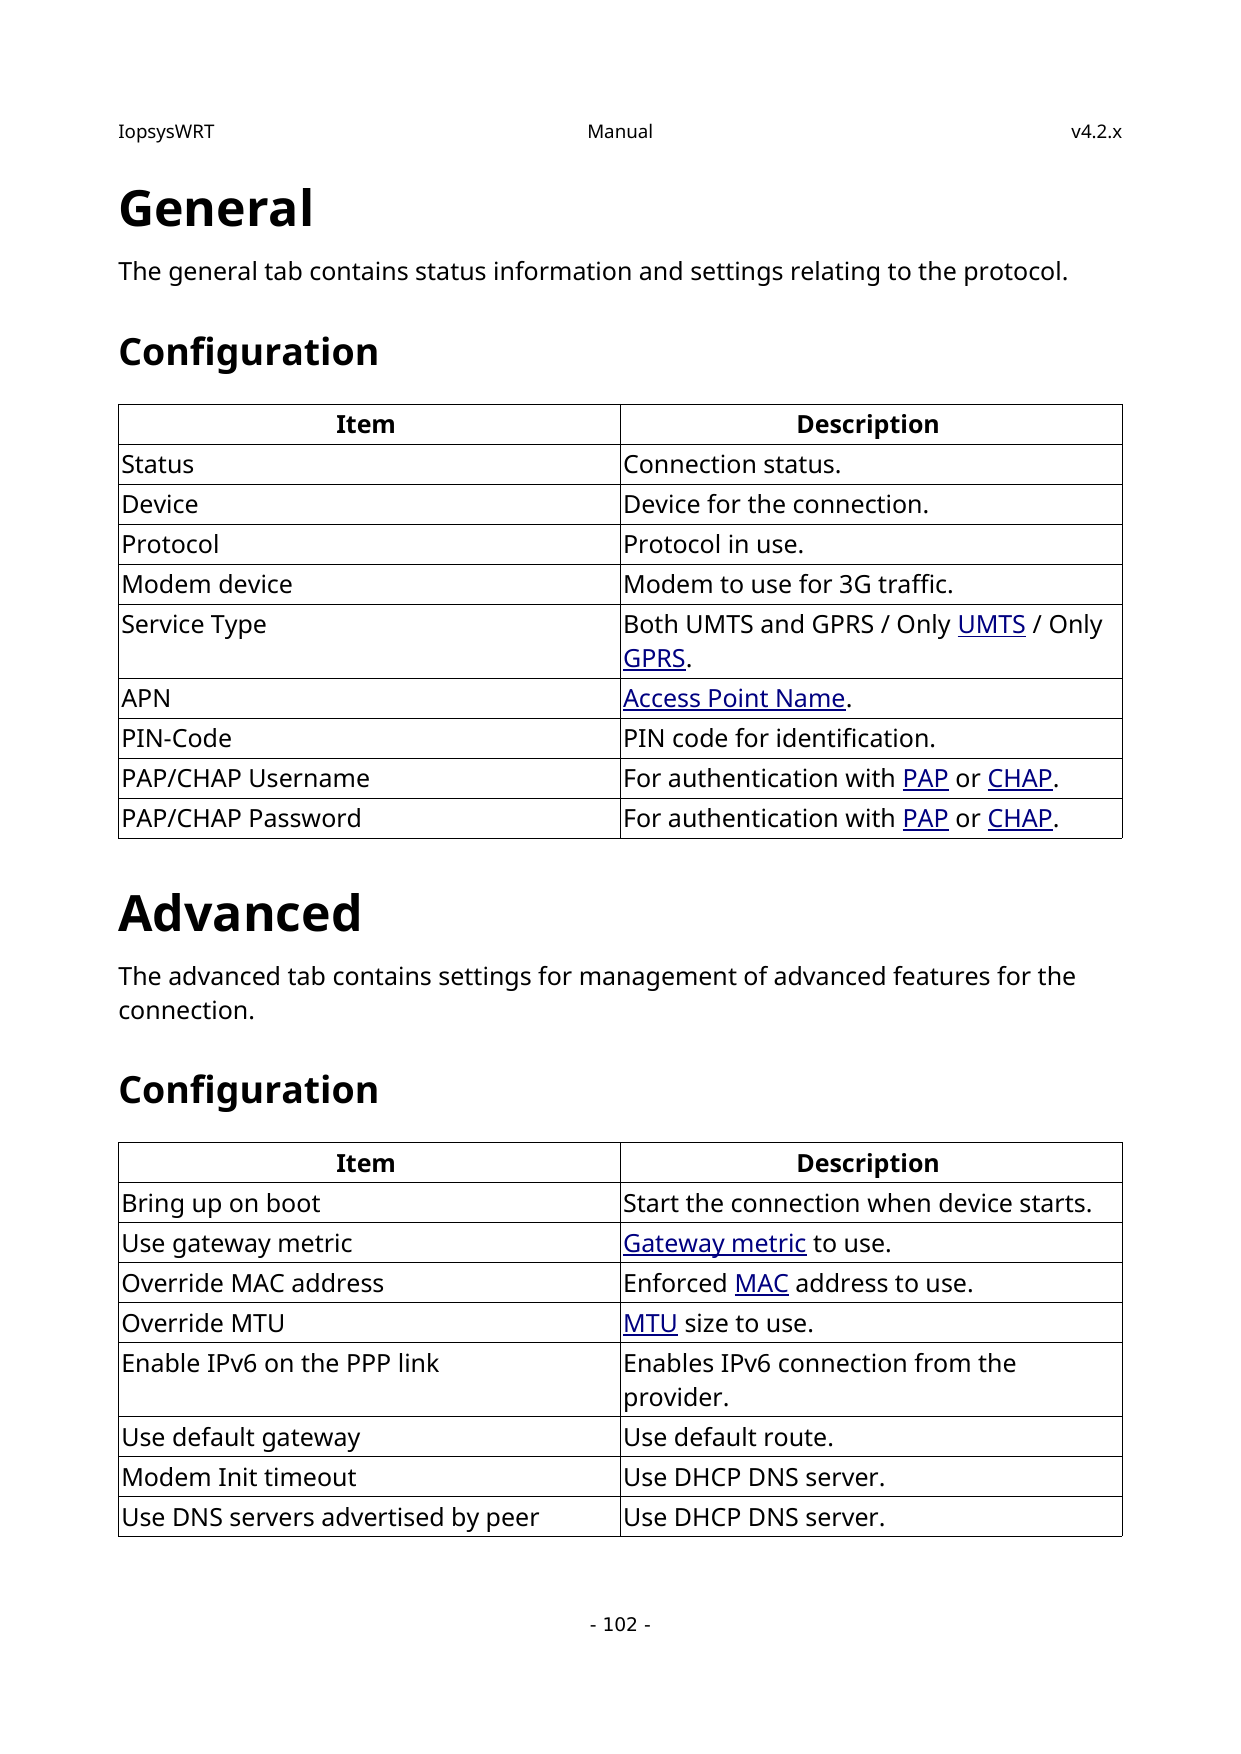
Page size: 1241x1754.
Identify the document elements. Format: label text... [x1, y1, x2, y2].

table_header Description [621, 405, 1122, 444]
table_cell For authentication with PAP or CHAP. [621, 799, 1122, 838]
table_cell PAP/CHAP Password [119, 799, 620, 838]
table_cell Use default route. [621, 1417, 1122, 1456]
table_cell Use DHCP DNS server. [621, 1497, 1122, 1536]
table_cell Service Type [119, 605, 620, 678]
subtitle General [118, 173, 1122, 241]
table_header Description [621, 1143, 1122, 1182]
table_cell Bring up on boot [119, 1183, 620, 1222]
subtitle Configuration [118, 1064, 1122, 1115]
table_cell MTU size to use. [621, 1303, 1122, 1342]
table_cell Use DHCP DNS server. [621, 1457, 1122, 1496]
table_cell Device for the connection. [621, 485, 1122, 524]
table_cell Override MTU [119, 1303, 620, 1342]
subtitle Configuration [118, 325, 1122, 376]
table_cell Start the connection when device starts. [621, 1183, 1122, 1222]
table_cell Status [119, 445, 620, 484]
table_cell Modem to use for 3G traffic. [621, 565, 1122, 604]
subtitle Advanced [118, 878, 1122, 946]
table_cell Device [119, 485, 620, 524]
table_cell Connection status. [621, 445, 1122, 484]
table_cell Override MAC address [119, 1263, 620, 1302]
table_cell PIN code for identification. [621, 719, 1122, 758]
table_header Item [119, 405, 620, 444]
table_cell Enforced MAC address to use. [621, 1263, 1122, 1302]
table_cell PIN-Code [119, 719, 620, 758]
table_cell Use gateway metric [119, 1223, 620, 1262]
table_cell Enable IPv6 on the PPP link [119, 1343, 620, 1416]
table_cell For authentication with PAP or CHAP. [621, 759, 1122, 798]
table_cell Modem Init timeout [119, 1457, 620, 1496]
table_header Item [119, 1143, 620, 1182]
table_cell PAP/CHAP Username [119, 759, 620, 798]
text The general tab contains status information and settings relating to the protocol. [118, 254, 1122, 288]
table_cell Both UMTS and GPRS / Only UMTS / Only GPRS. [621, 605, 1122, 678]
table_cell Protocol [119, 525, 620, 564]
table_cell APN [119, 679, 620, 718]
table_cell Use default gateway [119, 1417, 620, 1456]
table_cell Access Point Name. [621, 679, 1122, 718]
table_cell Protocol in use. [621, 525, 1122, 564]
table_cell Gateway metric to use. [621, 1223, 1122, 1262]
table_cell Enables IPv6 connection from the provider. [621, 1343, 1122, 1416]
table_cell Modem device [119, 565, 620, 604]
text The advanced tab contains settings for management of advanced features for the connection. [118, 958, 1122, 1026]
table_cell Use DNS servers advertised by peer [119, 1497, 620, 1536]
